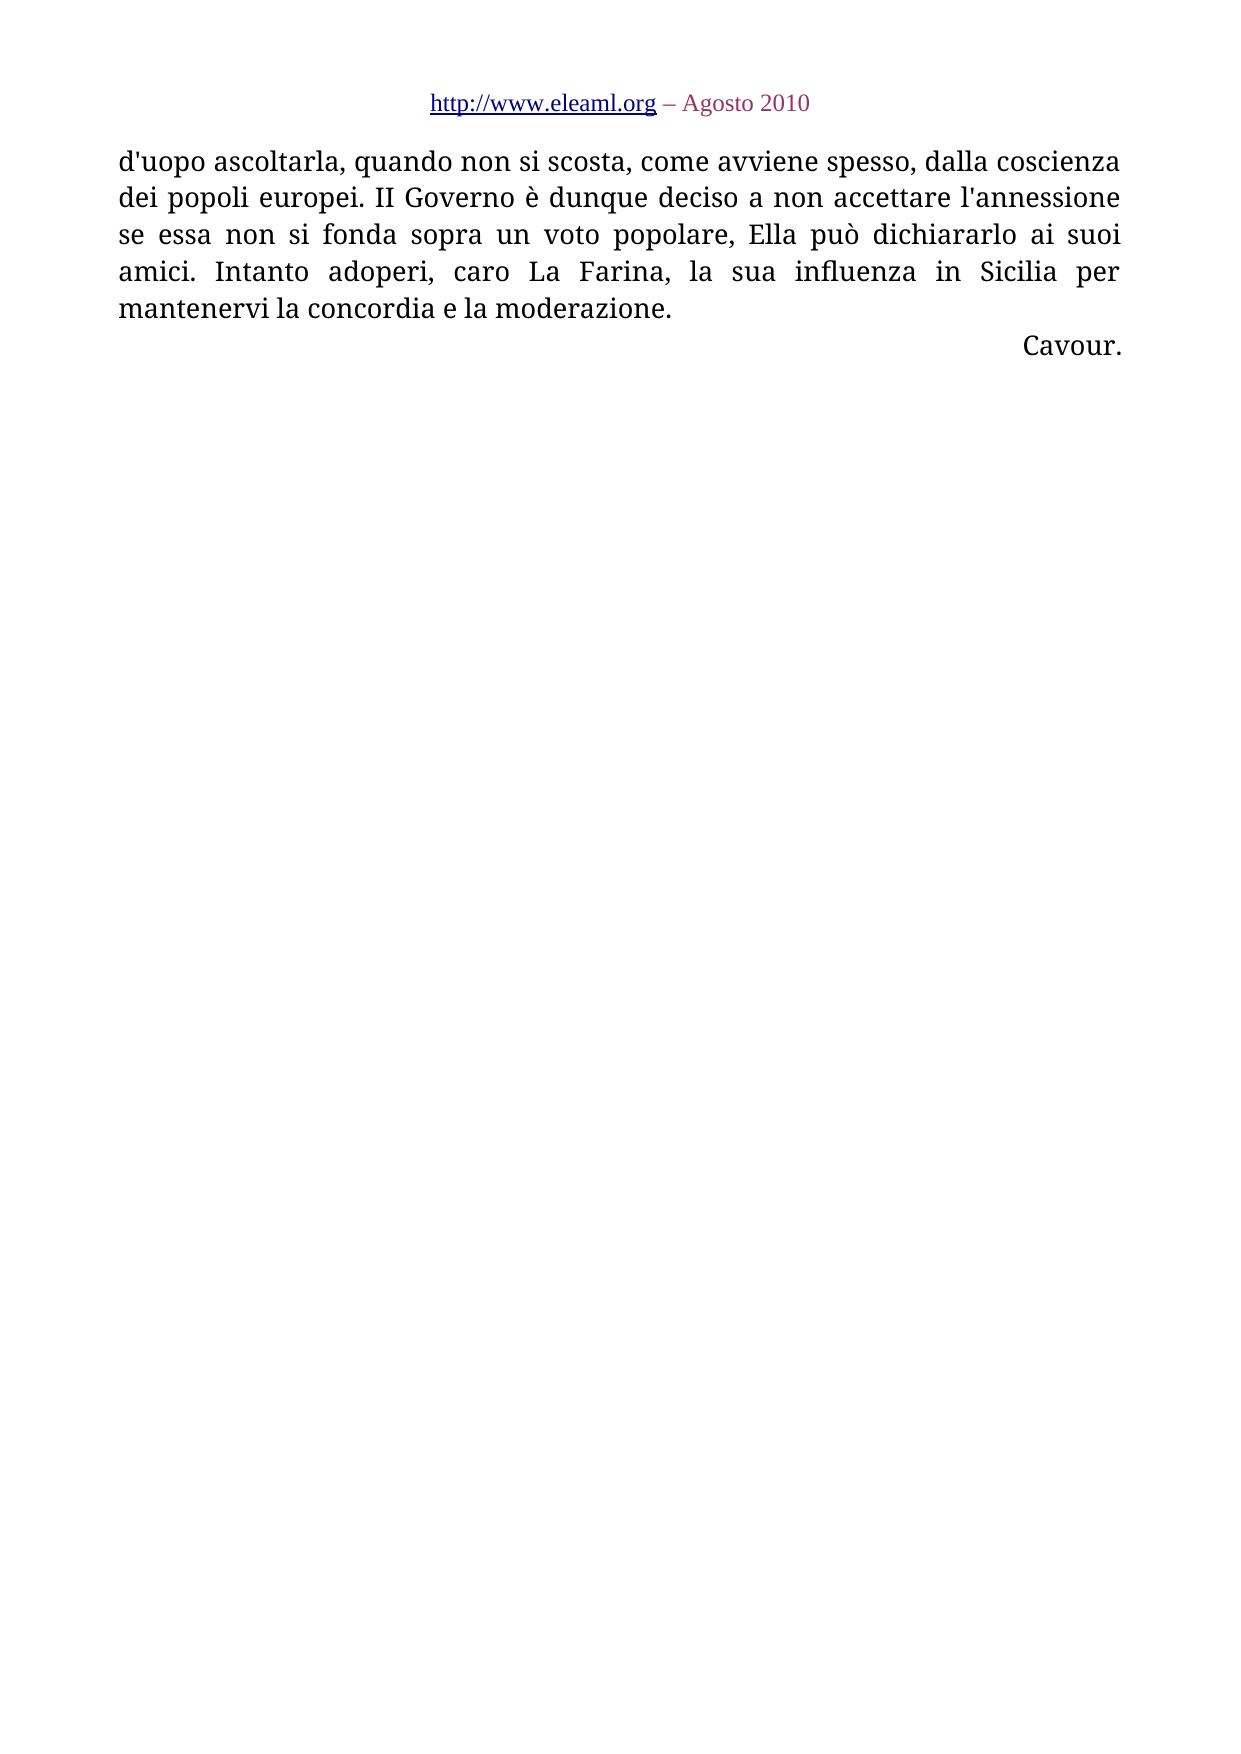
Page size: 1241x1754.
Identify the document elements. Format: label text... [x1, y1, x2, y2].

text d'uopo ascoltarla, quando non si scosta, come avviene spesso, dalla coscienza dei popoli europei. II Governo è dunque deciso a non accettare l'annessione se essa non si fonda sopra un voto popolare, Ella può dichiararlo ai suoi amici. Intanto adoperi, caro La Farina, la sua influenza in Sicilia per mantenervi la concordia e la moderazione. [118, 142, 1122, 326]
text Cavour. [118, 326, 1122, 363]
